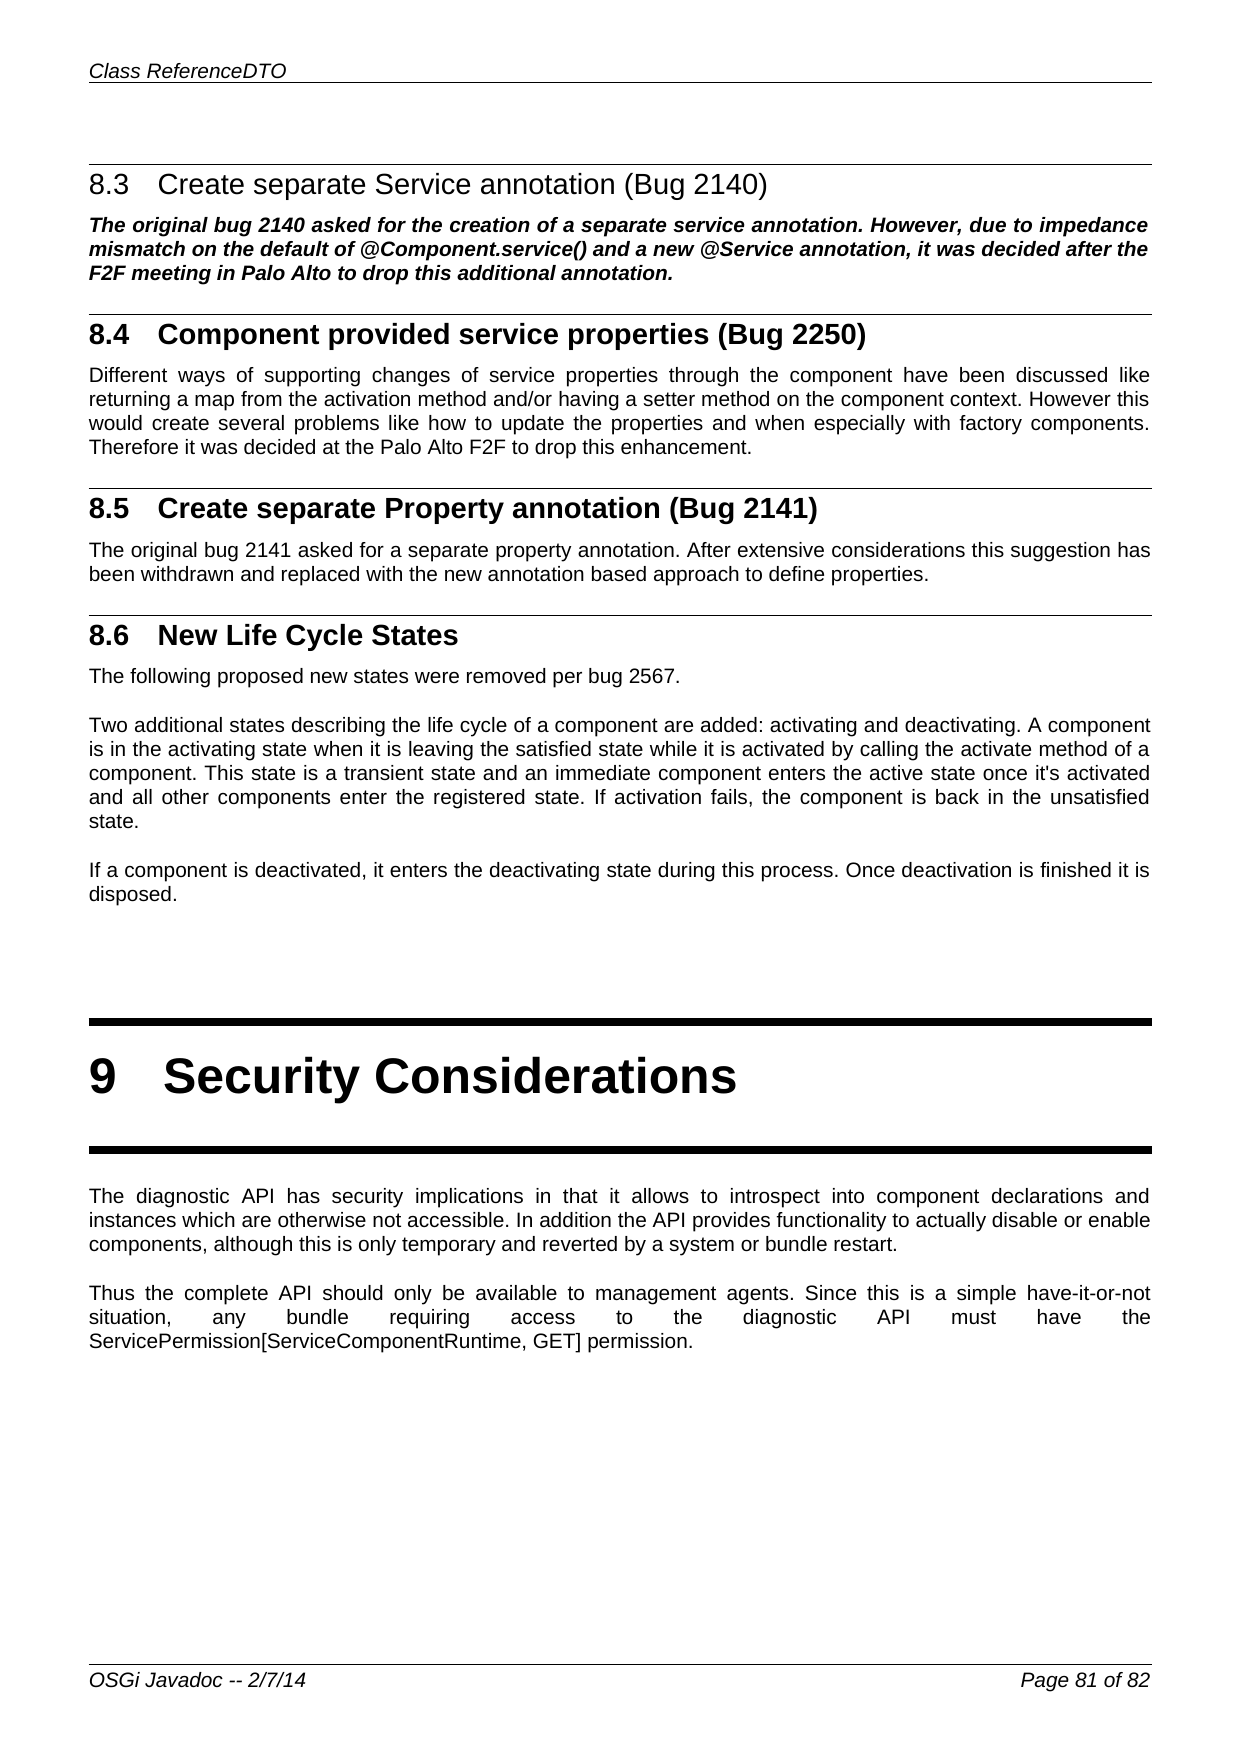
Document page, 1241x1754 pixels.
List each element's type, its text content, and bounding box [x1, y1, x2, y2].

text Different ways of supporting changes of service properties through the component have been discussed like returning a map from the activation method and/or having a setter method on the component context. However this would create several problems like how to update the properties and when especially with factory components. Therefore it was decided at the Palo Alto F2F to drop this enhancement. [88, 363, 1152, 459]
text If a component is deactivated, it enters the deactivating state during this process. Once deactivation is finished it is disposed. [88, 857, 1152, 905]
subtitle Create separate Property annotation (Bug 2141) [88, 489, 1152, 525]
text Thus the complete API should only be available to management agents. Since this is a simple have-it-or-not situation, any bundle requiring access to the diagnostic API must have the ServicePermission[ServiceComponentRuntime, GET] permission. [88, 1281, 1152, 1352]
text The original bug 2141 asked for a separate property annotation. After extensive considerations this suggestion has been withdrawn and replaced with the new annotation based approach to define properties. [88, 537, 1152, 585]
text Two additional states describing the life cycle of a component are added: activating and deactivating. A component is in the activating state when it is leaving the satisfied state while it is activated by calling the activate method of a component. This state is a transient state and an immediate component enters the active state once it's activated and all other components enter the registered state. If activation fails, the component is back in the unsatisfied state. [88, 713, 1152, 832]
text The following proposed new states were removed per bug 2567. [88, 664, 1152, 688]
subtitle Security Considerations [88, 1019, 1152, 1154]
text The diagnostic API has security implications in that it allows to introspect into component declarations and instances which are otherwise not accessible. In addition the API provides functionality to actually disable or enable components, although this is only temporary and reverted by a system or bundle restart. [88, 1184, 1152, 1256]
subtitle Component provided service properties (Bug 2250) [88, 315, 1152, 351]
subtitle Create separate Service annotation (Bug 2140) [88, 165, 1152, 201]
subtitle New Life Cycle States [88, 616, 1152, 651]
text The original bug 2140 asked for the creation of a separate service annotation. However, due to impedance mismatch on the default of @Component.service() and a new @Service annotation, it was decided after the F2F meeting in Palo Alto to drop this additional annotation. [88, 213, 1152, 285]
